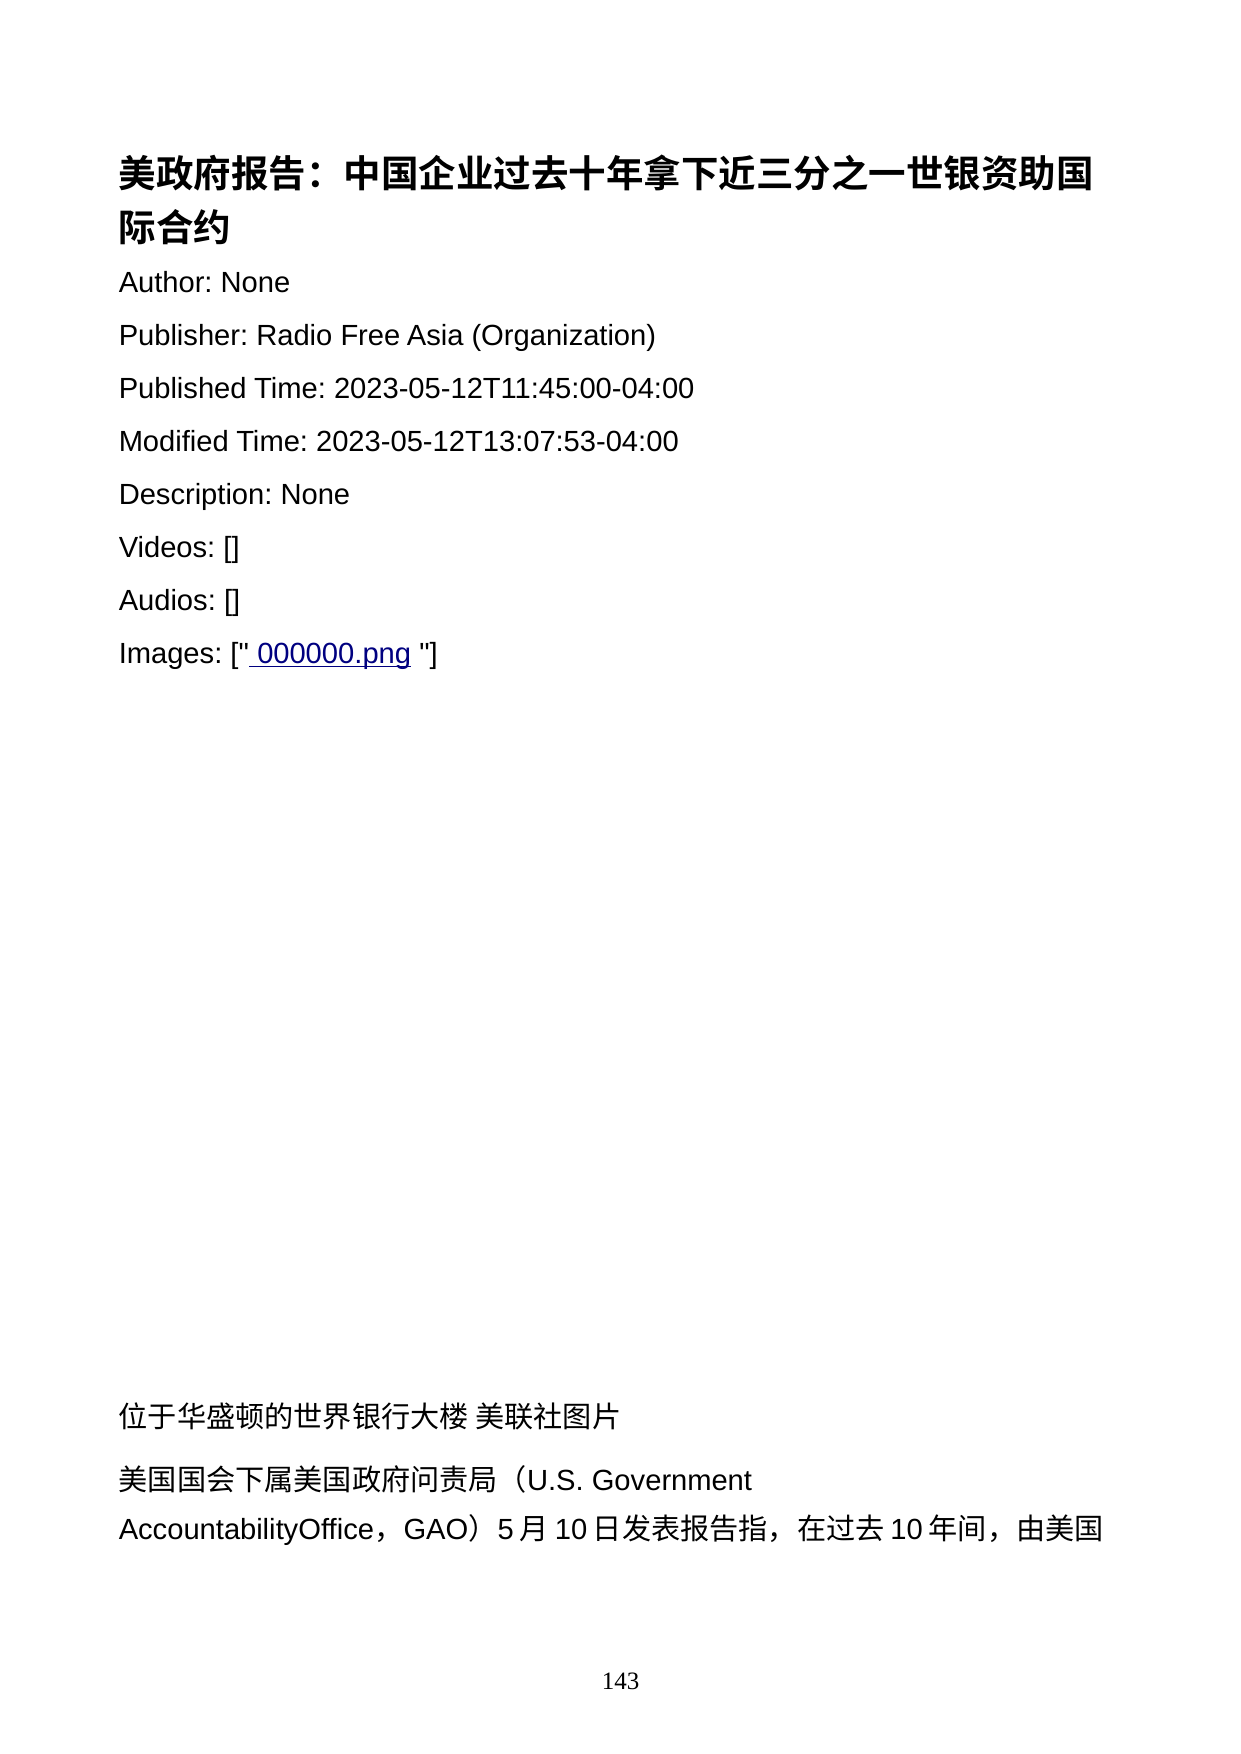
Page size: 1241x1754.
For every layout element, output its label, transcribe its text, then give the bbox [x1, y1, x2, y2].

text 位于华盛顿的世界银行大楼 美联社图片 [118, 689, 1122, 1436]
text Author: None [118, 264, 1122, 298]
text Description: None [118, 477, 1122, 511]
text Modified Time: 2023-05-12T13:07:53-04:00 [118, 424, 1122, 457]
subtitle 美政府报告：中国企业过去十年拿下近三分之一世银资助国际合约 [118, 143, 1122, 252]
text 美国国会下属美国政府问责局（U.S. Government AccountabilityOffice，GAO）5月10日发表报告指，在过去10年间，由美国 [118, 1457, 1122, 1548]
text Published Time: 2023-05-12T11:45:00-04:00 [118, 371, 1122, 404]
text Images: [" 000000.png "] [118, 636, 1122, 670]
text Audios: [] [118, 583, 1122, 617]
text Publisher: Radio Free Asia (Organization) [118, 318, 1122, 351]
text Videos: [] [118, 530, 1122, 564]
